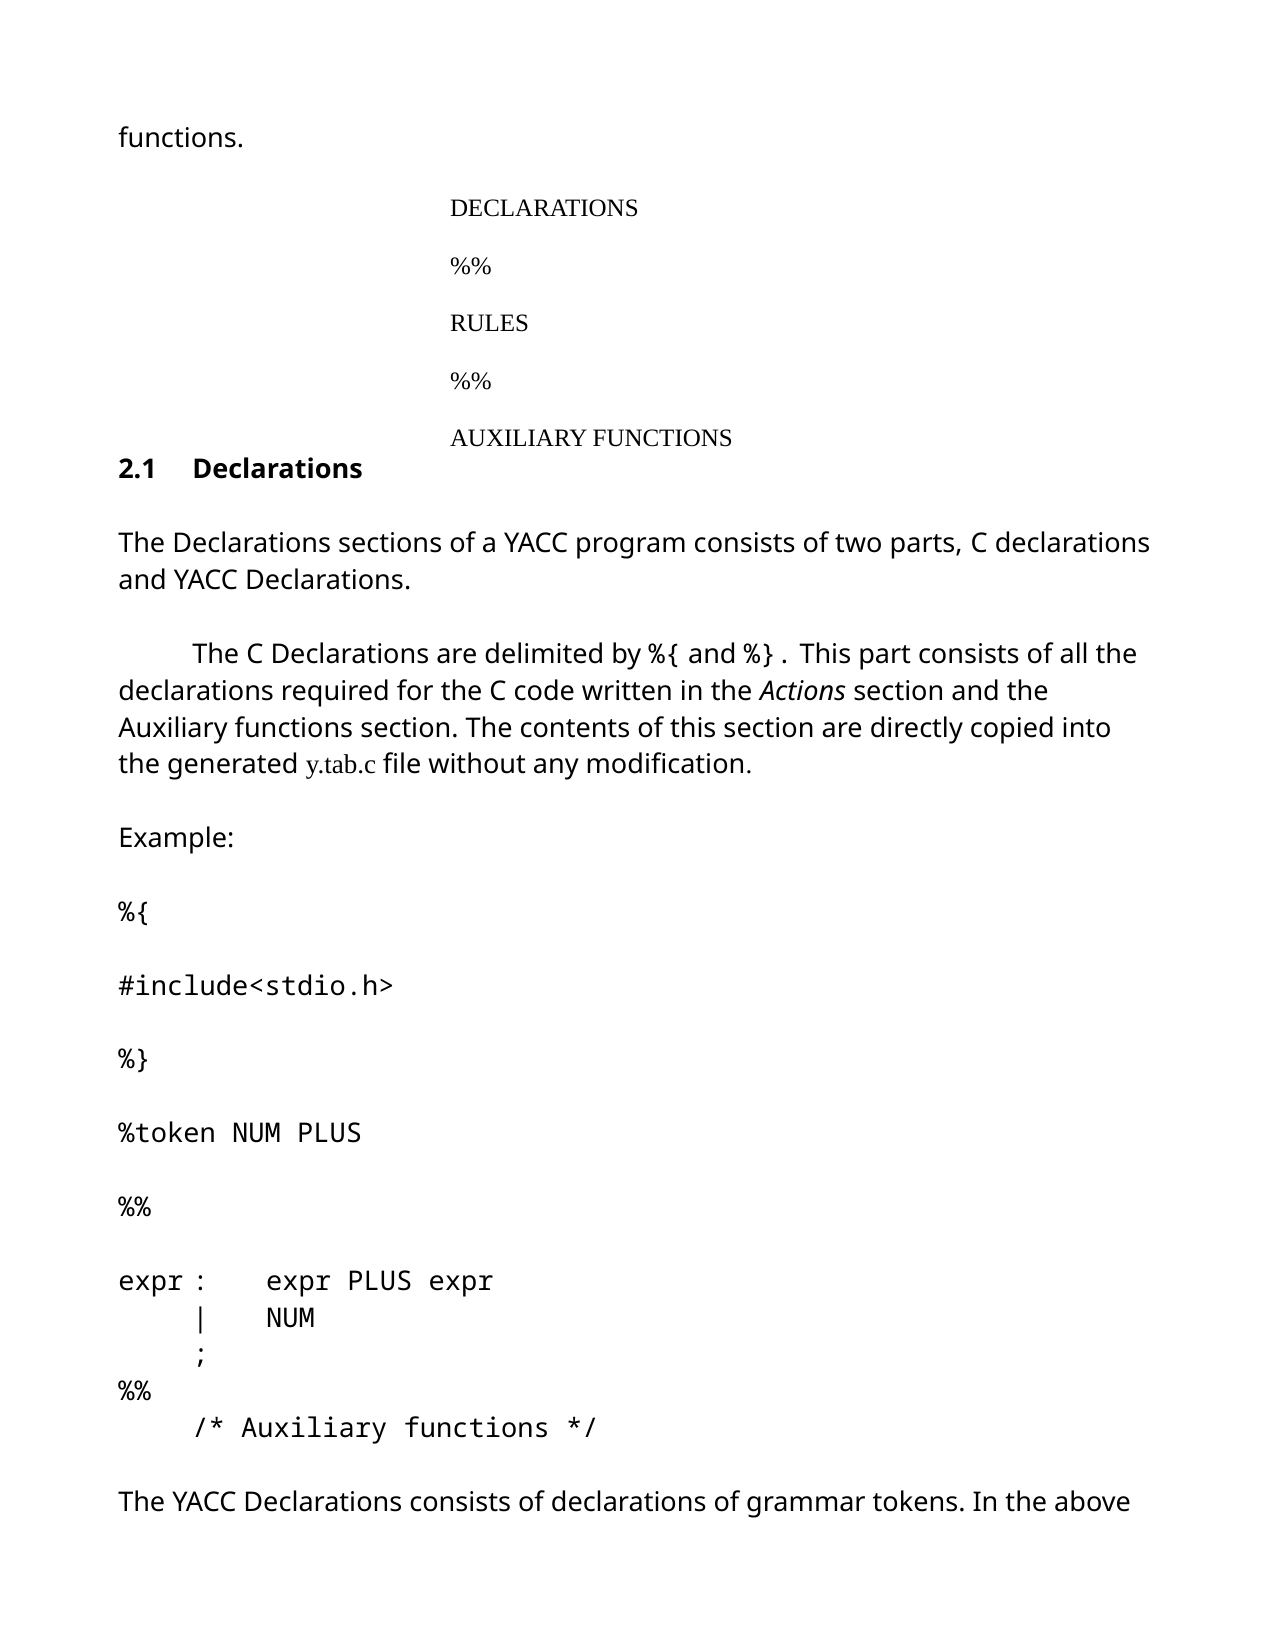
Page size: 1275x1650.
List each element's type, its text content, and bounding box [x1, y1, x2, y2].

text 2.1 Declarations [118, 450, 1157, 487]
text %{ [118, 892, 1157, 929]
text The Declarations sections of a YACC program consists of two parts, C declarations and YACC Declarations. [118, 524, 1157, 597]
text | NUM [118, 1298, 1157, 1335]
text %} [118, 1040, 1157, 1077]
text The C Declarations are delimited by %{ and %}. This part consists of all the declarations required for the C code written in the Actions section and the Auxiliary functions section. The contents of this section are directly copied into the generated y.tab.c file without any modification. [118, 634, 1157, 782]
text %% [118, 1372, 1157, 1409]
text %% [118, 1187, 1157, 1224]
text Example: [118, 819, 1157, 856]
text #include<stdio.h> [118, 966, 1157, 1003]
text The YACC Declarations consists of declarations of grammar tokens. In the above [118, 1482, 1157, 1519]
text functions. [118, 118, 1157, 155]
text /* Auxiliary functions */ [118, 1409, 1157, 1446]
text ; [118, 1335, 1157, 1372]
text %token NUM PLUS [118, 1114, 1157, 1151]
text expr : expr PLUS expr [118, 1261, 1157, 1298]
